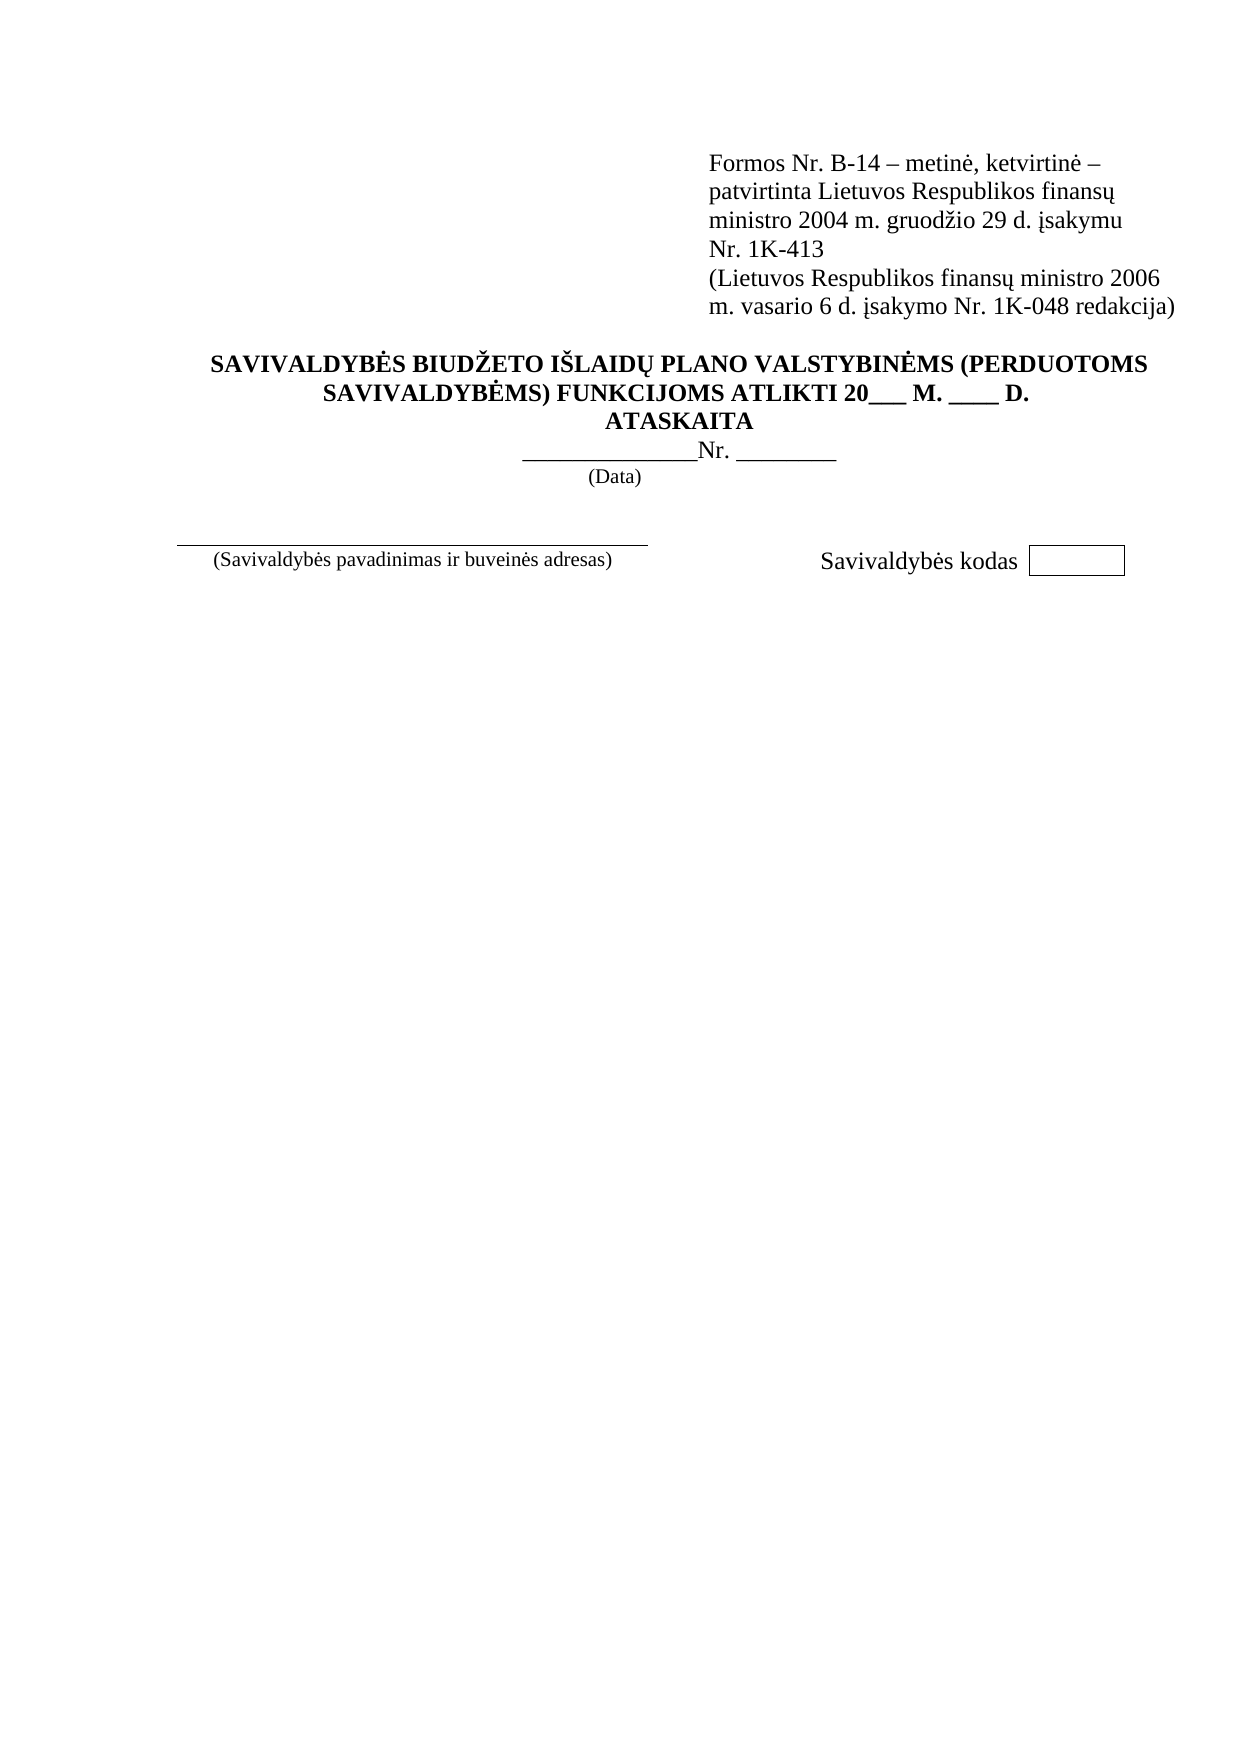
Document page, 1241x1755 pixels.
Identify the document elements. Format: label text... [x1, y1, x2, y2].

table_cell Savivaldybės kodas [648, 545, 1029, 575]
text SAVIVALDYBĖS BIUDŽETO IŠLAIDŲ PLANO VALSTYBINĖMS (PERDUOTOMS [177, 349, 1181, 378]
table_cell [1030, 546, 1124, 575]
text Nr. 1K-413 [177, 234, 1181, 263]
text (Data) [177, 464, 1181, 488]
table_header [1029, 517, 1188, 545]
text ministro 2004 m. gruodžio 29 d. įsakymu [177, 205, 1181, 234]
table_header [177, 517, 648, 545]
text patvirtinta Lietuvos Respublikos finansų [177, 176, 1181, 205]
text SAVIVALDYBĖMS) FUNKCIJOMS ATLIKTI 20___ M. ____ D. [177, 378, 1181, 406]
table_cell [1125, 545, 1188, 575]
text (Lietuvos Respublikos finansų ministro 2006 [177, 263, 1181, 291]
table_cell (Savivaldybės pavadinimas ir buveinės adresas) [177, 546, 648, 575]
text ______________Nr. ________ [177, 435, 1181, 464]
text Formos Nr. B-14 – metinė, ketvirtinė – [177, 148, 1181, 176]
text ATASKAITA [177, 406, 1181, 435]
text m. vasario 6 d. įsakymo Nr. 1K-048 redakcija) [177, 291, 1181, 320]
table_header [648, 517, 1029, 545]
